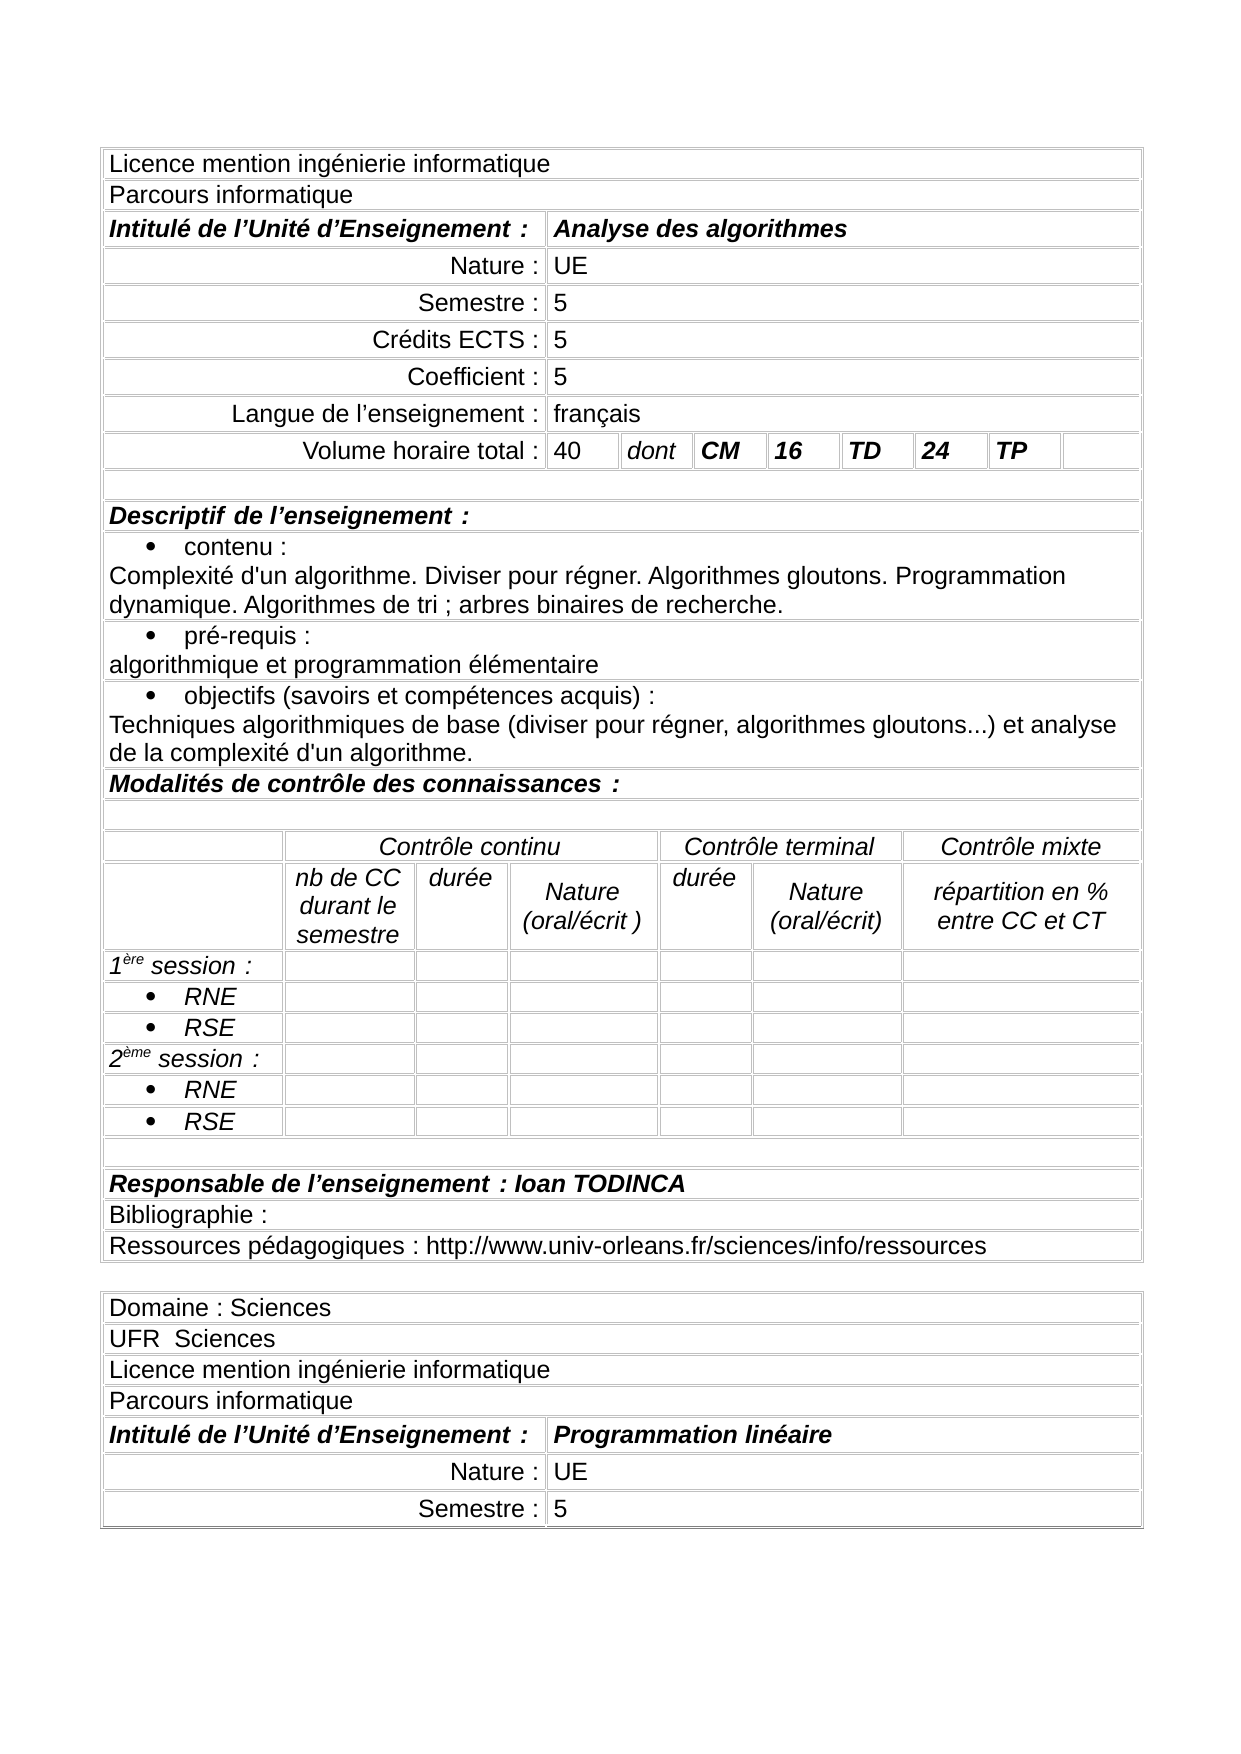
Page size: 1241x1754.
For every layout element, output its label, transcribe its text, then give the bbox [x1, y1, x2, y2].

table_cell UE [546, 1452, 1142, 1489]
table_cell Programmation linéaire [546, 1415, 1142, 1452]
table_cell [511, 1076, 657, 1104]
table_cell objectifs (savoirs et compétences acquis) : Techniques algorithmiques de base (diviser pour régner, algorithmes gloutons...) et analyse de la complexité d'un algorithme. [102, 679, 1142, 767]
table_cell [754, 1045, 901, 1073]
table_cell Nature : [102, 246, 546, 283]
table_cell [102, 1135, 1142, 1166]
table_cell 2ème session : [102, 1042, 283, 1073]
table_cell Bibliographie : [102, 1198, 1142, 1228]
table_cell RSE [102, 1011, 283, 1042]
table_cell dont [622, 434, 692, 468]
table_cell Modalités de contrôle des connaissances : [102, 767, 1142, 798]
table_cell TD [843, 434, 913, 468]
table_cell Coefficient : [102, 357, 546, 394]
table_cell [417, 952, 507, 980]
table_cell Parcours informatique [102, 178, 1142, 209]
table_cell Ressources pédagogiques : http://www.univ-orleans.fr/sciences/info/ressources [102, 1229, 1142, 1259]
table_cell Langue de l’enseignement : [102, 394, 546, 431]
table_cell [417, 1108, 507, 1135]
table_cell [661, 952, 751, 980]
table_cell [511, 983, 657, 1011]
table_cell 24 [916, 434, 987, 468]
table_cell [286, 1014, 414, 1042]
table_cell [661, 1108, 751, 1135]
table_cell Semestre : [102, 1489, 546, 1526]
table_cell contenu : Complexité d'un algorithme. Diviser pour régner. Algorithmes gloutons. Programmation dynamique. Algorithmes de tri ; arbres binaires de recherche. [102, 530, 1142, 618]
table_cell [102, 829, 283, 860]
table_cell Contrôle continu [286, 832, 657, 860]
table_cell [754, 1014, 901, 1042]
table_cell Licence mention ingénierie informatique [104, 150, 1141, 178]
table_cell RSE [102, 1104, 283, 1135]
table_cell [286, 983, 414, 1011]
table_cell [1062, 431, 1142, 468]
table_cell [417, 1045, 507, 1073]
table_cell [102, 468, 1142, 499]
table_cell [661, 983, 751, 1011]
table_cell Contrôle terminal [661, 832, 901, 860]
table_cell [102, 860, 283, 949]
table_cell Responsable de l’enseignement : Ioan TODINCA [102, 1166, 1142, 1197]
table_cell [902, 1011, 1142, 1042]
table_cell nb de CC durant le semestre [286, 864, 414, 949]
table_cell [511, 1108, 657, 1135]
table_cell 1ère session : [102, 949, 283, 980]
table_cell Licence mention ingénierie informatique [102, 1353, 1142, 1384]
table_cell Nature : [102, 1452, 546, 1489]
table_cell [754, 983, 901, 1011]
table_cell Descriptif de l’enseignement : [102, 499, 1142, 530]
table_cell [661, 1014, 751, 1042]
table_cell durée [417, 864, 507, 949]
table_cell français [546, 394, 1142, 431]
table_cell Nature (oral/écrit) [754, 864, 901, 949]
table_cell [902, 1104, 1142, 1135]
table_cell [902, 949, 1142, 980]
table_cell [902, 1042, 1142, 1073]
table_cell RNE [102, 980, 283, 1011]
table_cell [286, 1076, 414, 1104]
table_cell [417, 1014, 507, 1042]
table_cell [102, 798, 1142, 829]
table_cell [286, 1108, 414, 1135]
table_cell 5 [546, 283, 1142, 320]
table_cell 40 [548, 434, 618, 468]
table_cell [902, 1073, 1142, 1104]
table_cell Parcours informatique [102, 1384, 1142, 1415]
table_cell Intitulé de l’Unité d’Enseignement : [102, 1415, 546, 1452]
table_cell Nature (oral/écrit ) [511, 864, 657, 949]
table_cell pré-requis : algorithmique et programmation élémentaire [102, 619, 1142, 678]
table_cell UFR Sciences [102, 1322, 1142, 1353]
table_cell [417, 1076, 507, 1104]
table_cell répartition en % entre CC et CT [902, 860, 1142, 949]
table_cell 5 [546, 1489, 1142, 1526]
table_cell [661, 1076, 751, 1104]
table_cell Crédits ECTS : [102, 320, 546, 357]
table_cell 5 [546, 357, 1142, 394]
table_cell [902, 980, 1142, 1011]
table_cell TP [990, 434, 1060, 468]
table_cell durée [661, 864, 751, 949]
table_cell 16 [769, 434, 839, 468]
table_cell UE [546, 246, 1142, 283]
table_cell Semestre : [102, 283, 546, 320]
table_cell Analyse des algorithmes [546, 209, 1142, 246]
table_header Domaine : Sciences [104, 1294, 1141, 1322]
table_cell [661, 1045, 751, 1073]
table_cell [286, 952, 414, 980]
table_cell [754, 1076, 901, 1104]
table_cell RNE [102, 1073, 283, 1104]
table_cell [286, 1045, 414, 1073]
table_cell [754, 1108, 901, 1135]
table_cell [754, 952, 901, 980]
table_cell CM [695, 434, 766, 468]
table_cell [511, 1014, 657, 1042]
table_cell [511, 952, 657, 980]
table_cell Intitulé de l’Unité d’Enseignement : [102, 209, 546, 246]
table_cell Contrôle mixte [902, 829, 1142, 860]
table_cell [417, 983, 507, 1011]
table_cell 5 [546, 320, 1142, 357]
table_cell [511, 1045, 657, 1073]
table_cell Volume horaire total : [102, 431, 546, 468]
